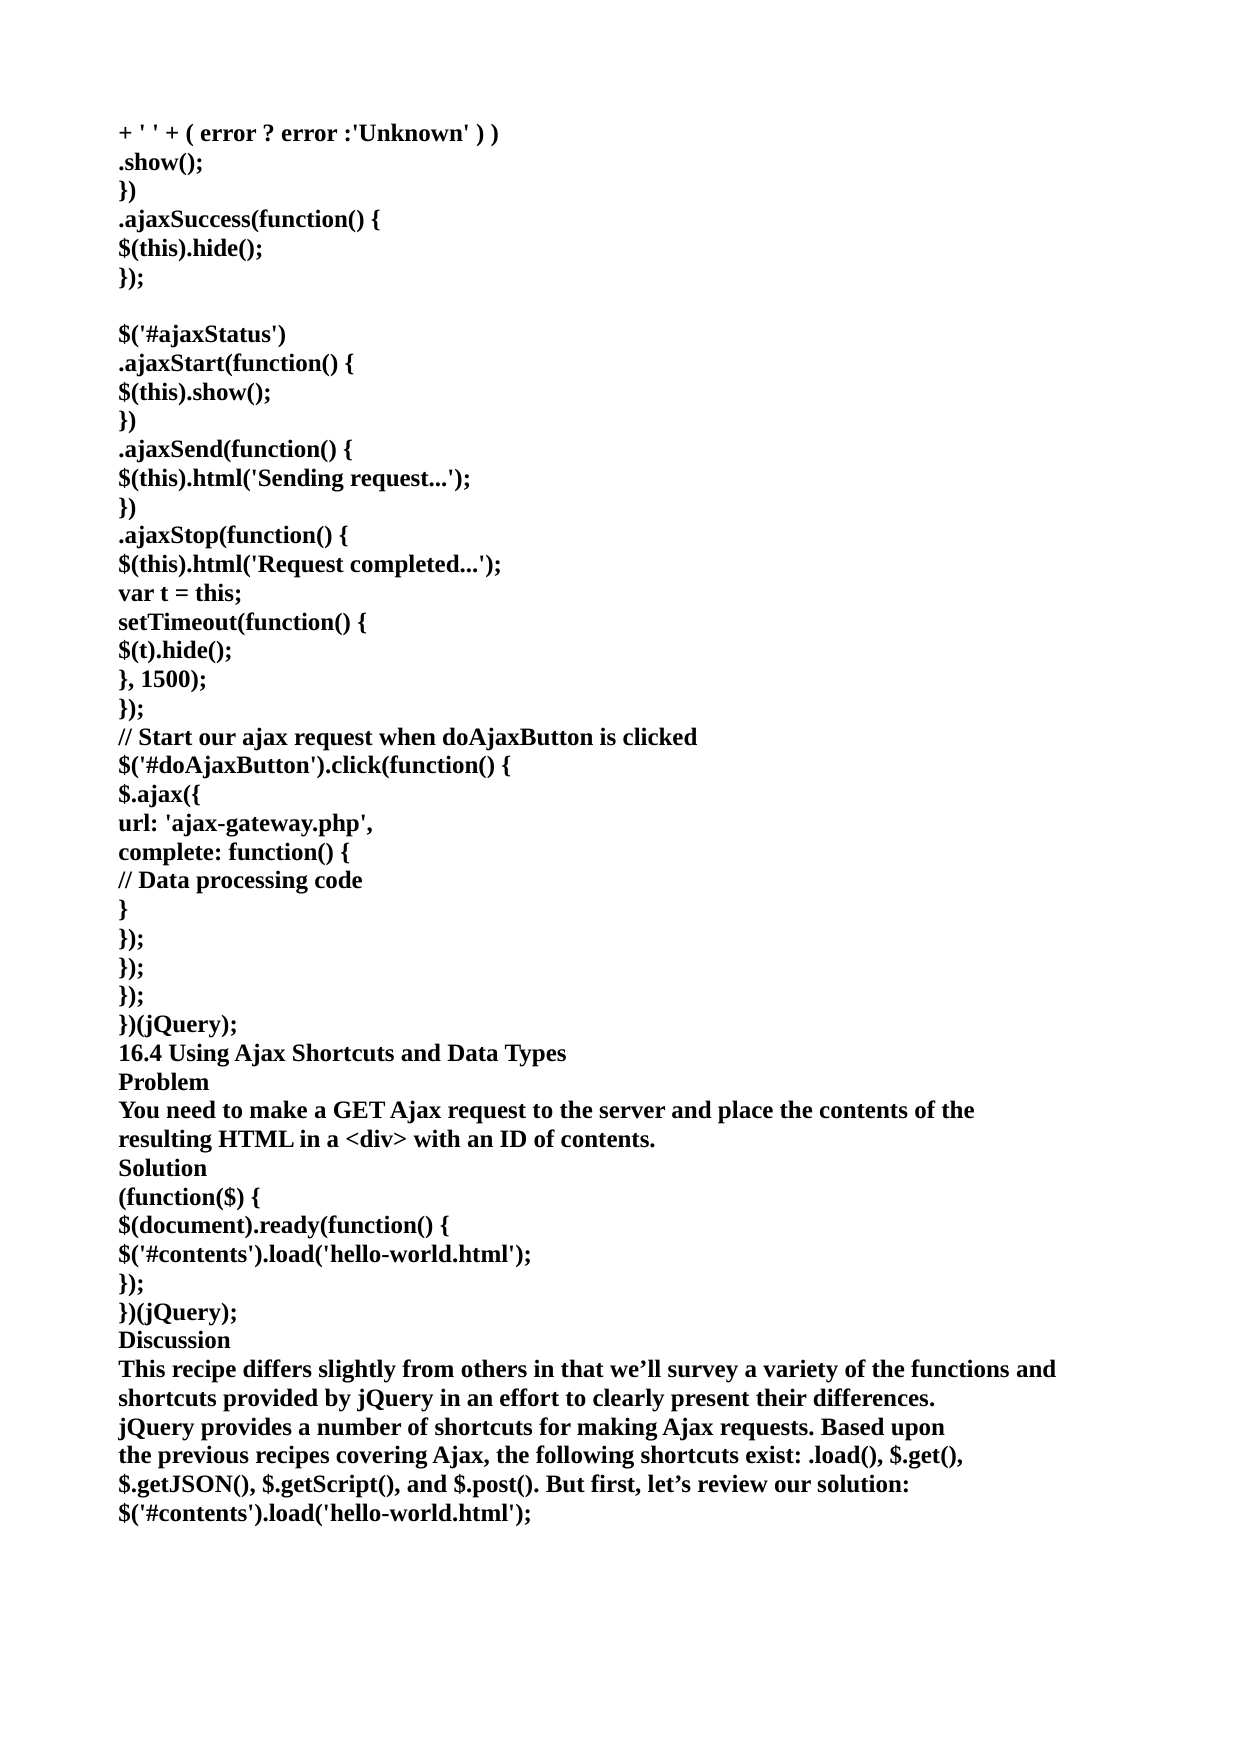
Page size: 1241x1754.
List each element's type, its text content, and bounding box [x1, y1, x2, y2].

text .ajaxSuccess(function() { [118, 204, 1122, 233]
text $('#contents').load('hello-world.html'); [118, 1239, 1122, 1268]
text var t = this; [118, 578, 1122, 607]
text the previous recipes covering Ajax, the following shortcuts exist: .load(), $.get(), [118, 1441, 1122, 1469]
text + ' ' + ( error ? error :'Unknown' ) ) [118, 118, 1122, 147]
text $('#contents').load('hello-world.html'); [118, 1498, 1122, 1527]
text }) [118, 176, 1122, 204]
text })(jQuery); [118, 1009, 1122, 1038]
text This recipe differs slightly from others in that we’ll survey a variety of the functions and [118, 1354, 1122, 1383]
text }); [118, 262, 1122, 291]
text }, 1500); [118, 664, 1122, 693]
text resulting HTML in a <div> with an ID of contents. [118, 1124, 1122, 1153]
text $.ajax({ [118, 779, 1122, 808]
text $('#doAjaxButton').click(function() { [118, 751, 1122, 779]
text complete: function() { [118, 837, 1122, 866]
text $(this).show(); [118, 377, 1122, 406]
text Solution [118, 1153, 1122, 1182]
text url: 'ajax-gateway.php', [118, 808, 1122, 837]
text jQuery provides a number of shortcuts for making Ajax requests. Based upon [118, 1412, 1122, 1441]
text }); [118, 923, 1122, 952]
text .ajaxStop(function() { [118, 521, 1122, 549]
text setTimeout(function() { [118, 607, 1122, 636]
text (function($) { [118, 1182, 1122, 1211]
text }); [118, 693, 1122, 722]
text $(this).hide(); [118, 233, 1122, 262]
text $.getJSON(), $.getScript(), and $.post(). But first, let’s review our solution: [118, 1469, 1122, 1498]
text $('#ajaxStatus') [118, 319, 1122, 348]
text } [118, 894, 1122, 923]
text Problem [118, 1067, 1122, 1096]
text }); [118, 981, 1122, 1009]
text You need to make a GET Ajax request to the server and place the contents of the [118, 1096, 1122, 1124]
text 16.4 Using Ajax Shortcuts and Data Types [118, 1038, 1122, 1067]
text }) [118, 406, 1122, 434]
text $(this).html('Sending request...'); [118, 463, 1122, 492]
text $(document).ready(function() { [118, 1211, 1122, 1239]
text }); [118, 1268, 1122, 1297]
text }); [118, 952, 1122, 981]
text }) [118, 492, 1122, 521]
text .show(); [118, 147, 1122, 176]
text // Data processing code [118, 866, 1122, 894]
text .ajaxStart(function() { [118, 348, 1122, 377]
text })(jQuery); [118, 1297, 1122, 1326]
text shortcuts provided by jQuery in an effort to clearly present their differences. [118, 1383, 1122, 1412]
text Discussion [118, 1326, 1122, 1354]
text // Start our ajax request when doAjaxButton is clicked [118, 722, 1122, 751]
text .ajaxSend(function() { [118, 434, 1122, 463]
text $(this).html('Request completed...'); [118, 549, 1122, 578]
text $(t).hide(); [118, 636, 1122, 664]
